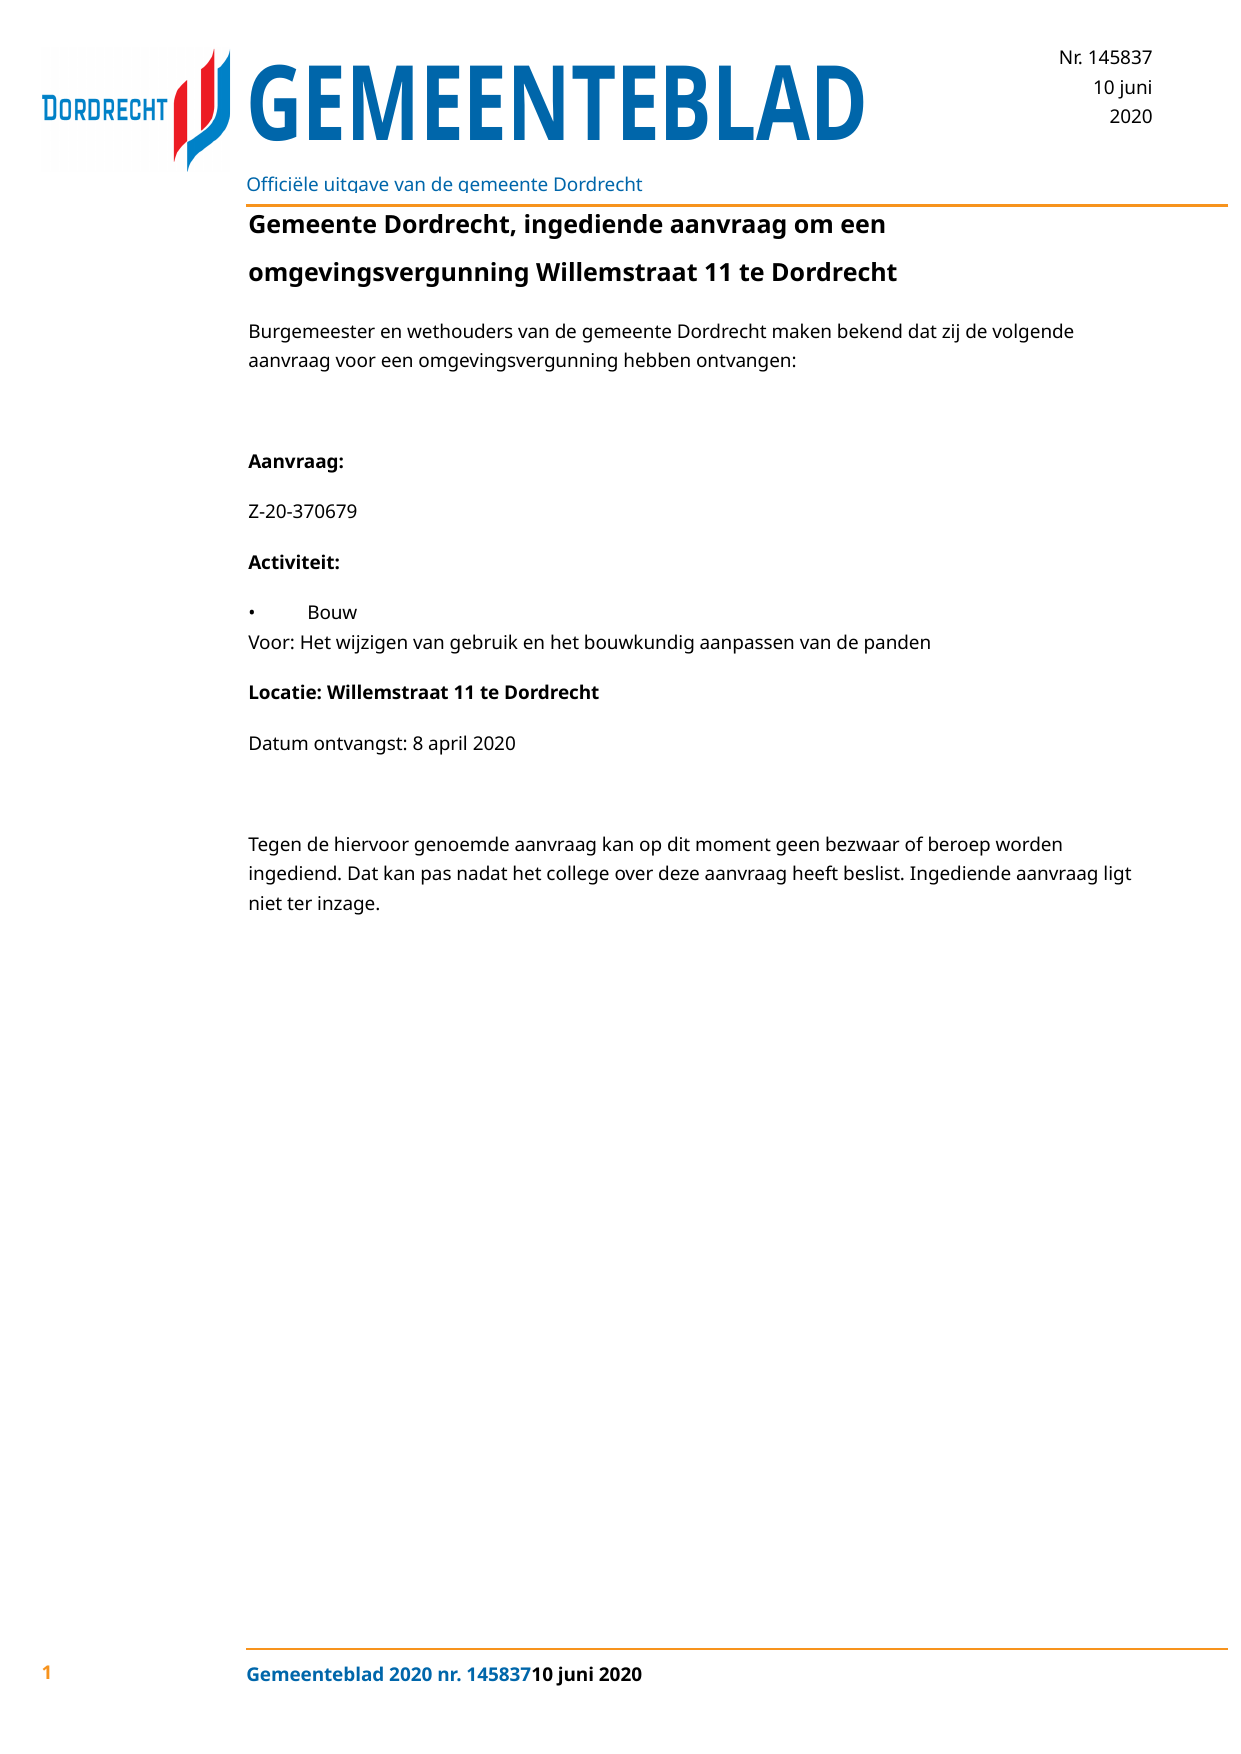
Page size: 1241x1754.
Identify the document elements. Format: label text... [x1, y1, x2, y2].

text Tegen de hiervoor genoemde aanvraag kan op dit moment geen bezwaar of beroep worden ingediend. Dat kan pas nadat het college over deze aanvraag heeft beslist. Ingediende aanvraag ligt niet ter inzage. [248, 831, 1152, 916]
text Aanvraag: [248, 448, 1152, 474]
list Bouw [248, 599, 1152, 625]
text Z-20-370679 [248, 499, 1152, 524]
picture [41, 47, 231, 172]
text Locatie: Willemstraat 11 te Dordrecht [248, 679, 1152, 705]
text Activiteit: [248, 549, 1152, 575]
text Datum ontvangst: 8 april 2020 [248, 730, 1152, 756]
text Voor: Het wijzigen van gebruik en het bouwkundig aanpassen van de panden [248, 629, 1152, 655]
text Gemeente Dordrecht, ingediende aanvraag om een omgevingsvergunning Willemstraat 11 te Dordrecht [248, 207, 1152, 288]
text Burgemeester en wethouders van de gemeente Dordrecht maken bekend dat zij de volgende aanvraag voor een omgevingsvergunning hebben ontvangen: [248, 318, 1152, 373]
